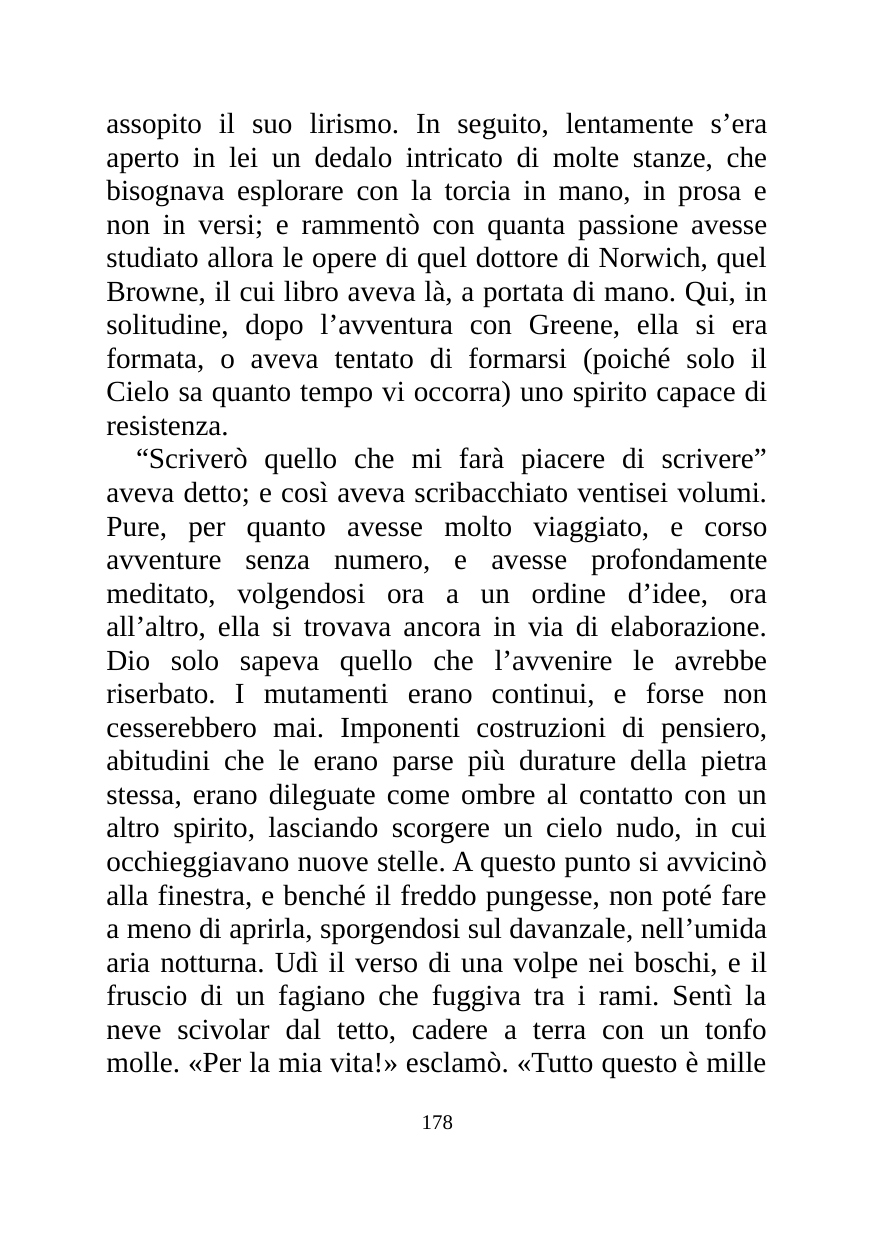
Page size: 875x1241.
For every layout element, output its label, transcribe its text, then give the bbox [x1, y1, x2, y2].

text “Scriverò quello che mi farà piacere di scrivere” aveva detto; e così aveva scribacchiato ventisei volumi. Pure, per quanto avesse molto viaggiato, e corso avventure senza numero, e avesse profondamente meditato, volgendosi ora a un ordine d’idee, ora all’altro, ella si trovava ancora in via di elaborazione. Dio solo sapeva quello che l’avvenire le avrebbe riserbato. I mutamenti erano continui, e forse non cesserebbero mai. Imponenti costruzioni di pensiero, abitudini che le erano parse più durature della pietra stessa, erano dileguate come ombre al contatto con un altro spirito, lasciando scorgere un cielo nudo, in cui occhieggiavano nuove stelle. A questo punto si avvicinò alla finestra, e benché il freddo pungesse, non poté fare a meno di aprirla, sporgendosi sul davanzale, nell’umida aria notturna. Udì il verso di una volpe nei boschi, e il fruscio di un fagiano che fuggiva tra i rami. Sentì la neve scivolar dal tetto, cadere a terra con un tonfo molle. «Per la mia vita!» esclamò. «Tutto questo è mille [106, 442, 768, 1079]
text assopito il suo lirismo. In seguito, lentamente s’era aperto in lei un dedalo intricato di molte stanze, che bisognava esplorare con la torcia in mano, in prosa e non in versi; e rammentò con quanta passione avesse studiato allora le opere di quel dottore di Norwich, quel Browne, il cui libro aveva là, a portata di mano. Qui, in solitudine, dopo l’avventura con Greene, ella si era formata, o aveva tentato di formarsi (poiché solo il Cielo sa quanto tempo vi occorra) uno spirito capace di resistenza. [106, 106, 768, 442]
